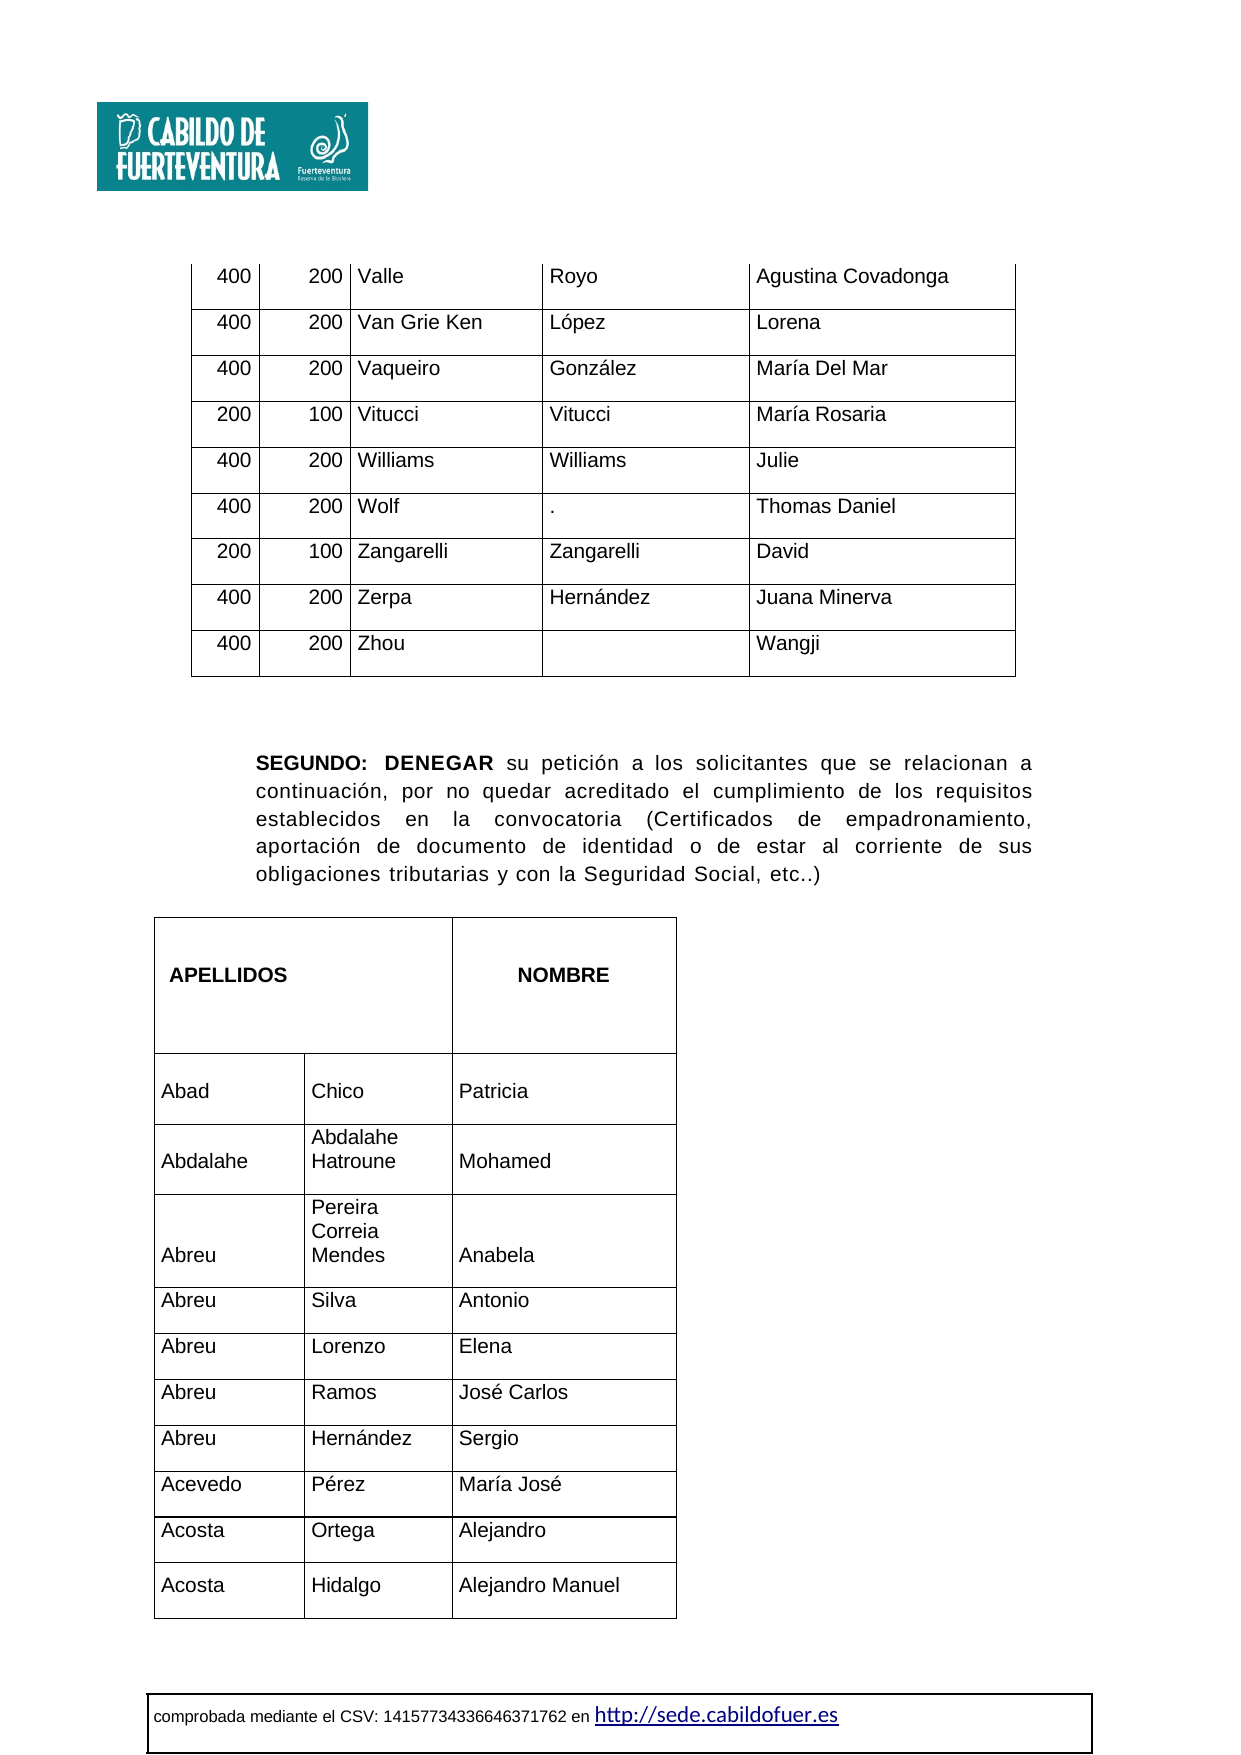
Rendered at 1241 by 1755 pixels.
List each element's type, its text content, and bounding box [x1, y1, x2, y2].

table_cell [543, 631, 749, 676]
table_cell María José [453, 1472, 676, 1516]
table_cell Sergio [453, 1426, 676, 1471]
table_cell Abreu [155, 1334, 304, 1379]
table_cell María Del Mar [750, 356, 1015, 401]
table_cell Vitucci [351, 402, 542, 447]
table_cell Wolf [351, 494, 542, 538]
table_cell . [543, 494, 749, 538]
table_cell Silva [305, 1288, 452, 1333]
table_cell Thomas Daniel [750, 494, 1015, 538]
table_cell 200 [260, 585, 350, 630]
table_cell 100 [260, 539, 350, 584]
table_cell Lorenzo [305, 1334, 452, 1379]
table_cell Lorena [750, 310, 1015, 355]
table_cell 400 [192, 494, 259, 538]
table_cell Abad [155, 1054, 304, 1124]
table_cell 400 [192, 448, 259, 492]
table_cell 200 [260, 494, 350, 538]
table_cell Elena [453, 1334, 676, 1379]
table_cell Zangarelli [351, 539, 542, 584]
table_cell Abreu [155, 1288, 304, 1333]
table_header 400 [192, 264, 259, 309]
table_cell María Rosaria [750, 402, 1015, 447]
table_cell Wangji [750, 631, 1015, 676]
table_cell Ramos [305, 1380, 452, 1425]
table_cell Antonio [453, 1288, 676, 1333]
table_cell Abreu [155, 1195, 304, 1287]
table_cell Abreu [155, 1426, 304, 1471]
table_cell Williams [543, 448, 749, 492]
table_cell Alejandro [453, 1518, 676, 1562]
table_header Valle [351, 264, 542, 309]
table_cell González [543, 356, 749, 401]
table_header Agustina Covadonga [750, 264, 1015, 309]
table_cell 200 [260, 356, 350, 401]
table_header Royo [543, 264, 749, 309]
table_cell Chico [305, 1054, 452, 1124]
table_cell 200 [260, 310, 350, 355]
table_cell José Carlos [453, 1380, 676, 1425]
table_cell 400 [192, 356, 259, 401]
table_cell Williams [351, 448, 542, 492]
table_cell 200 [260, 631, 350, 676]
table_cell Acevedo [155, 1472, 304, 1516]
table_cell Hernández [543, 585, 749, 630]
table_cell Pereira Correia Mendes [305, 1195, 452, 1287]
table_cell Juana Minerva [750, 585, 1015, 630]
table_cell Hidalgo [305, 1563, 452, 1618]
table_cell Van Grie Ken [351, 310, 542, 355]
table_header NOMBRE [453, 918, 676, 1052]
table_cell Abreu [155, 1380, 304, 1425]
table_cell Pérez [305, 1472, 452, 1516]
table_cell Zhou [351, 631, 542, 676]
table_cell 100 [260, 402, 350, 447]
table_cell David [750, 539, 1015, 584]
text SEGUNDO: DENEGAR su petición a los solicitantes que se relacionan a continuación, por no quedar acreditado el cumplimiento de los requisitos establecidos en la convocatoria (Certificados de empadronamiento, aportación de documento de identidad o de estar al corriente de sus obligaciones tributarias y con la Seguridad Social, etc..) [256, 751, 1032, 886]
table_cell Zerpa [351, 585, 542, 630]
table_cell Zangarelli [543, 539, 749, 584]
table_cell Patricia [453, 1054, 676, 1124]
table_cell Alejandro Manuel [453, 1563, 676, 1618]
table_cell Vitucci [543, 402, 749, 447]
table_cell Anabela [453, 1195, 676, 1287]
table_cell 200 [192, 539, 259, 584]
table_cell Acosta [155, 1563, 304, 1618]
table_cell 400 [192, 631, 259, 676]
table_cell Julie [750, 448, 1015, 492]
table_header 200 [260, 264, 350, 309]
table_cell 200 [260, 448, 350, 492]
table_cell Acosta [155, 1518, 304, 1562]
table_cell Abdalahe Hatroune [305, 1125, 452, 1193]
table_cell Vaqueiro [351, 356, 542, 401]
table_cell Abdalahe [155, 1125, 304, 1193]
table_cell López [543, 310, 749, 355]
table_cell Hernández [305, 1426, 452, 1471]
table_cell Mohamed [453, 1125, 676, 1193]
table_cell 400 [192, 585, 259, 630]
table_cell 200 [192, 402, 259, 447]
table_header APELLIDOS [155, 918, 452, 1052]
table_cell 400 [192, 310, 259, 355]
table_cell Ortega [305, 1518, 452, 1562]
